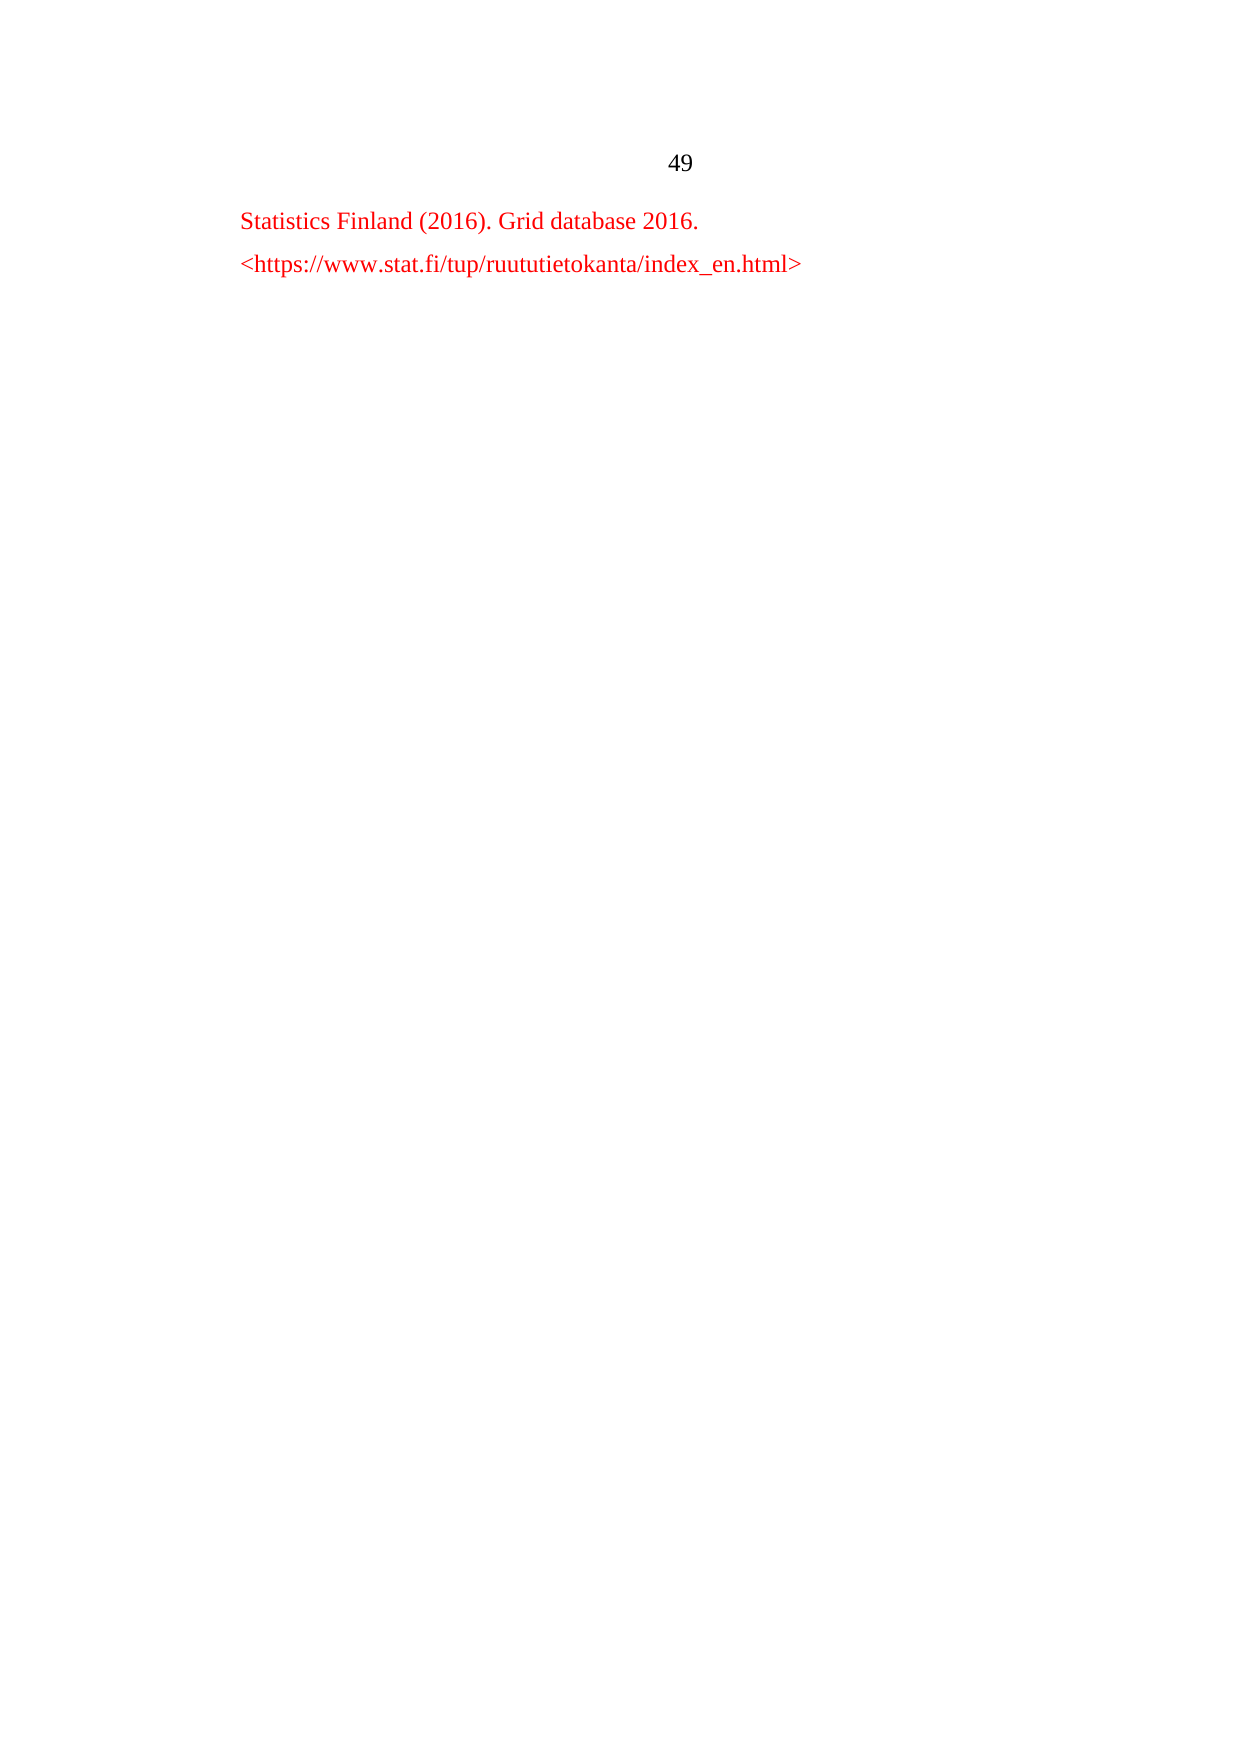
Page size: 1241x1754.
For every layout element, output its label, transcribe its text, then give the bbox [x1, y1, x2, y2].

text Statistics Finland (2016). Grid database 2016. <https://www.stat.fi/tup/ruututietokanta/index_en.html> [240, 206, 1121, 278]
